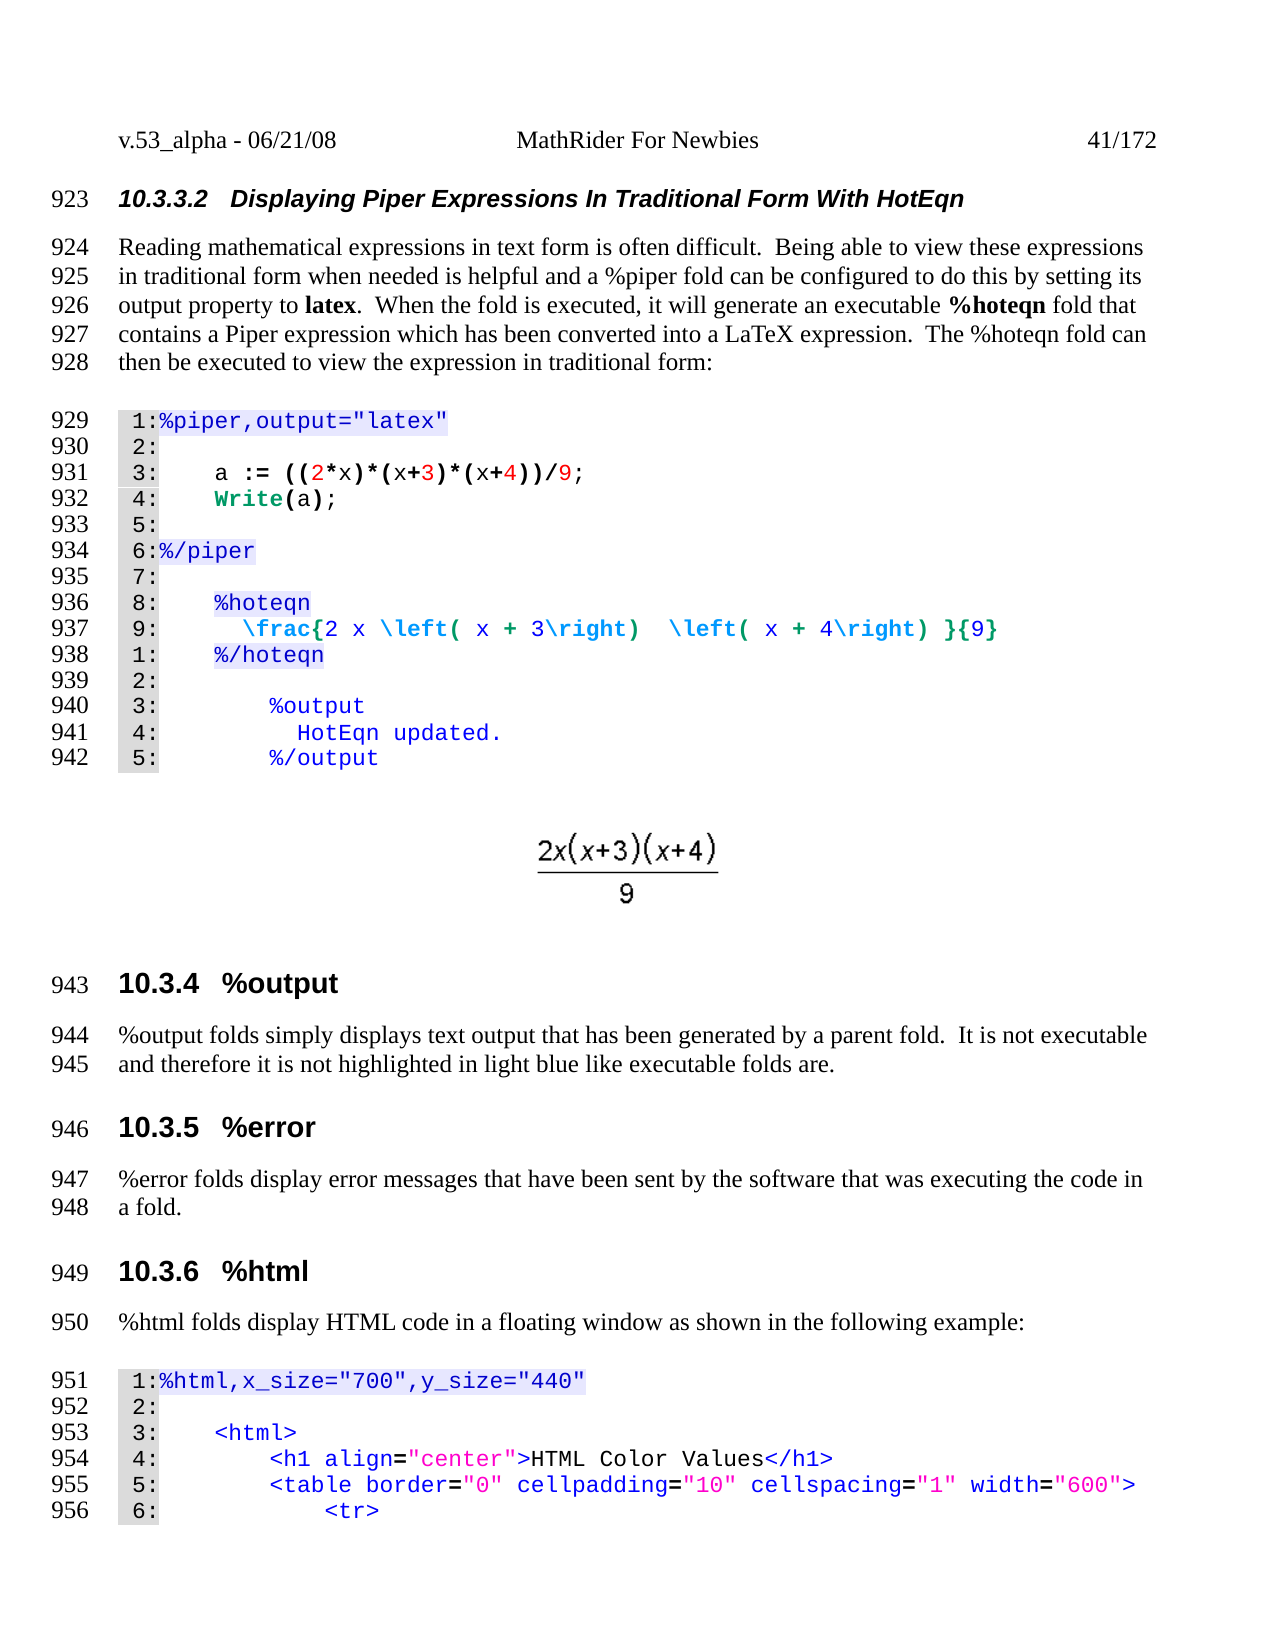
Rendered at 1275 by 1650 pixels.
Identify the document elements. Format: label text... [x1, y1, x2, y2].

picture [534, 828, 741, 916]
text 4: <h1 align="center">HTML Color Values</h1> [118, 1447, 1157, 1473]
text 1:%piper,output="latex" [118, 409, 1157, 436]
text 5: <table border="0" cellpadding="10" cellspacing="1" width="600"> [118, 1473, 1157, 1499]
text 1:%html,x_size="700",y_size="440" [118, 1369, 1157, 1395]
text 8: %hoteqn [118, 591, 1157, 617]
text 7: [118, 565, 1157, 591]
text %output folds simply displays text output that has been generated by a parent fold. It is not executable and therefore it is not highlighted in light blue like executable folds are. [118, 1020, 1157, 1078]
text 2: [118, 1395, 1157, 1421]
text 6: <tr> [118, 1499, 1157, 1525]
text 4: HotEqn updated. [118, 721, 1157, 747]
text 5: [118, 513, 1157, 539]
text 5: %/output [118, 747, 1157, 773]
text 9: \frac{2 x \left( x + 3\right) \left( x + 4\right) }{9} [118, 617, 1157, 643]
text 4: Write(a); [118, 487, 1157, 513]
text 3: a := ((2*x)*(x+3)*(x+4))/9; [118, 461, 1157, 487]
text 1: %/hoteqn [118, 643, 1157, 669]
text 2: [118, 669, 1157, 695]
subtitle Displaying Piper Expressions In Traditional Form With HotEqn [118, 184, 1157, 212]
subtitle %output [118, 967, 1157, 1000]
text %error folds display error messages that have been sent by the software that was executing the code in a fold. [118, 1164, 1157, 1221]
text 3: %output [118, 695, 1157, 721]
text Reading mathematical expressions in text form is often difficult. Being able to view these expressions in traditional form when needed is helpful and a %piper fold can be configured to do this by setting its output property to latex. When the fold is executed, it will generate an executable %hoteqn fold that contains a Piper expression which has been converted into a LaTeX expression. The %hoteqn fold can then be executed to view the expression in traditional form: [118, 232, 1157, 376]
subtitle %html [118, 1254, 1157, 1287]
text 3: <html> [118, 1421, 1157, 1447]
subtitle %error [118, 1110, 1157, 1144]
text %html folds display HTML code in a floating window as shown in the following example: [118, 1307, 1157, 1336]
text 2: [118, 436, 1157, 461]
text 6:%/piper [118, 539, 1157, 565]
